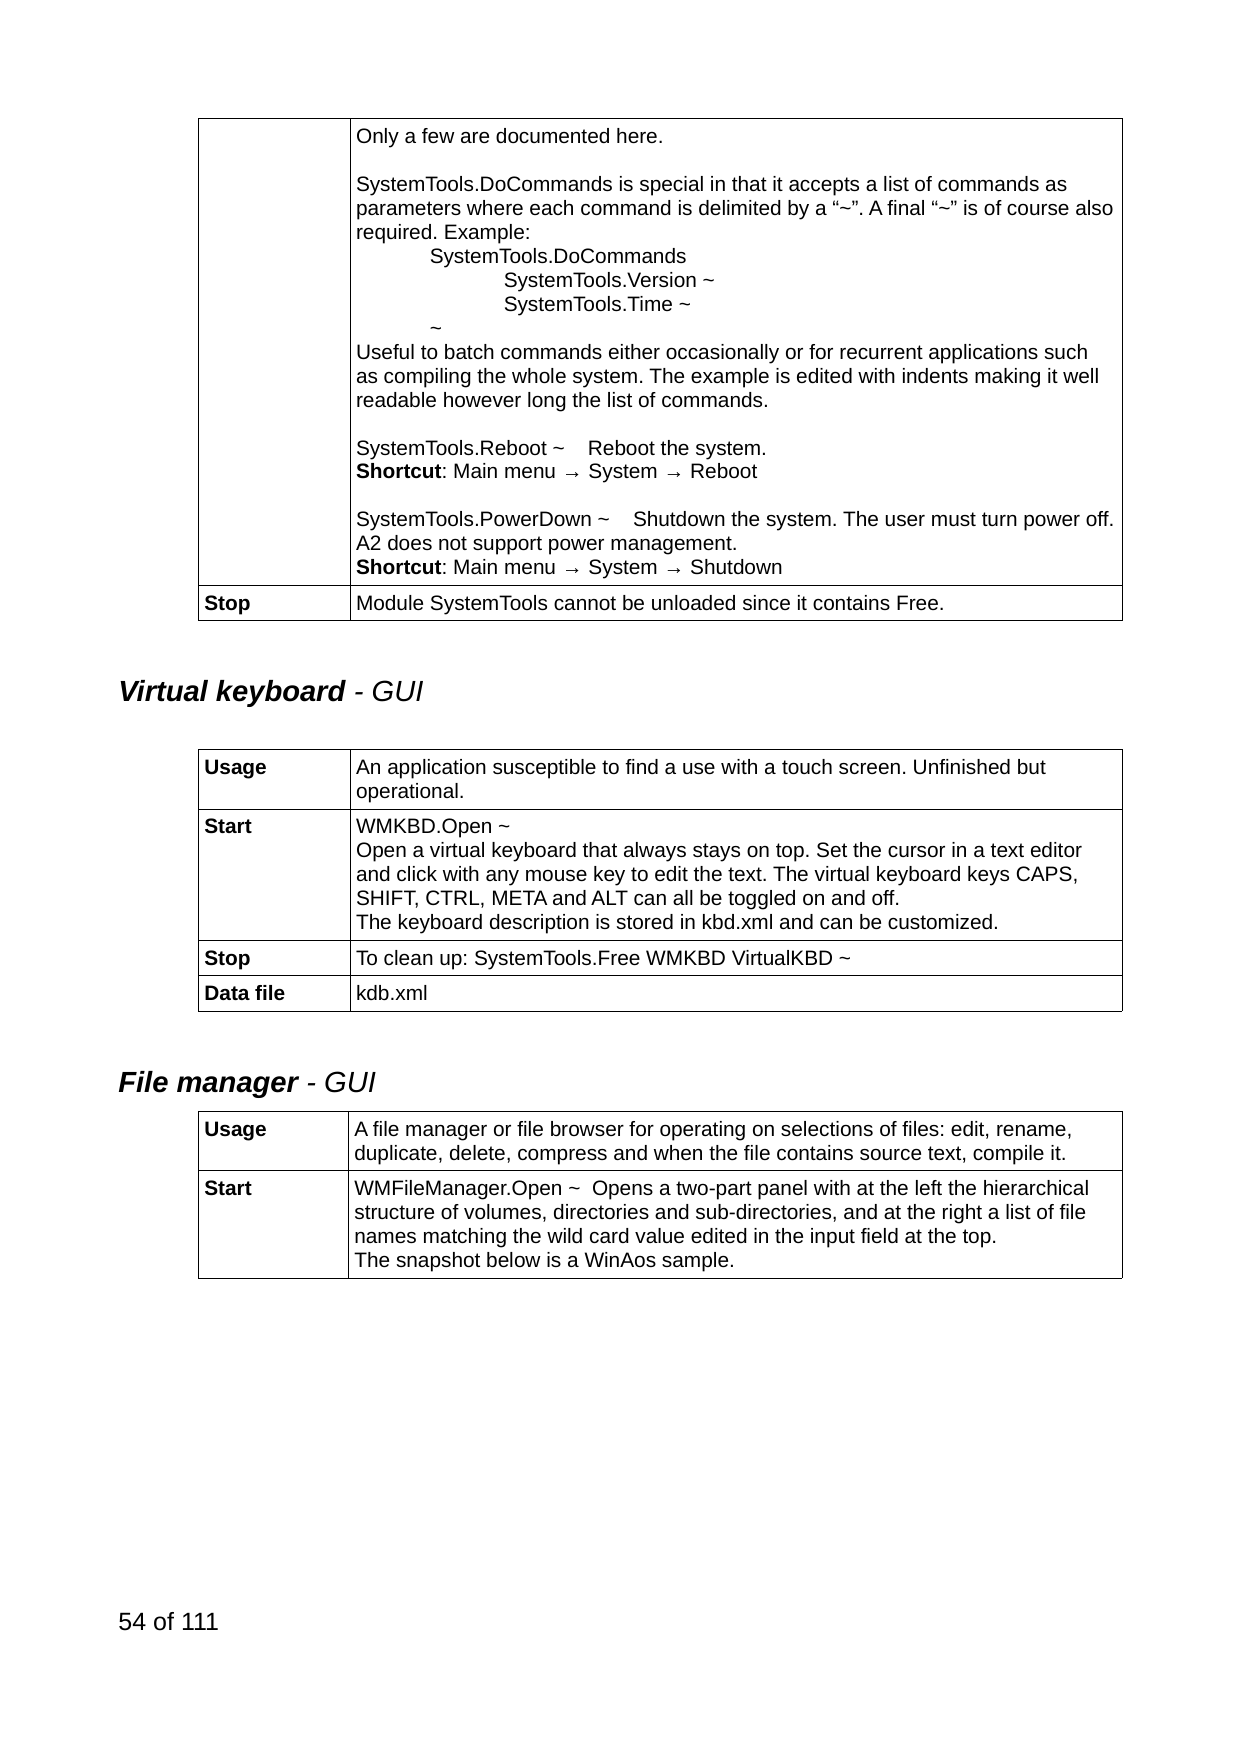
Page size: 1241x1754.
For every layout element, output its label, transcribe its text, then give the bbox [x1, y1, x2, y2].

table_cell WMFileManager.Open ~ Opens a two-part panel with at the left the hierarchical structure of volumes, directories and sub-directories, and at the right a list of file names matching the wild card value edited in the input field at the top. The snapshot below is a WinAos sample. [349, 1171, 1122, 1278]
table_cell Only a few are documented here. SystemTools.DoCommands is special in that it accepts a list of commands as parameters where each command is delimited by a “~”. A final “~” is of course also required. Example: SystemTools.DoCommands SystemTools.Version ~ SystemTools.Time ~ ~ Useful to batch commands either occasionally or for recurrent applications such as compiling the whole system. The example is edited with indents making it well readable however long the list of commands. SystemTools.Reboot ~ Reboot the system. Shortcut: Main menu → System → Reboot SystemTools.PowerDown ~ Shutdown the system. The user must turn power off. A2 does not support power management. Shortcut: Main menu → System → Shutdown [351, 119, 1122, 585]
table_header An application susceptible to find a use with a touch screen. Unfinished but operational. [351, 750, 1122, 808]
subtitle Virtual keyboard - GUI [118, 674, 1122, 708]
table_header A file manager or file browser for operating on selections of files: edit, rename, duplicate, delete, compress and when the file contains source text, compile it. [349, 1112, 1122, 1170]
table_cell To clean up: SystemTools.Free WMKBD VirtualKBD ~ [351, 941, 1122, 975]
table_cell Module SystemTools cannot be unloaded since it contains Free. [351, 586, 1122, 620]
table_header Usage [199, 750, 350, 808]
table_cell kdb.xml [351, 976, 1122, 1011]
subtitle File manager - GUI [118, 1065, 1122, 1098]
table_header Usage [199, 1112, 348, 1170]
table_cell Stop [199, 586, 350, 620]
table_cell Start [199, 1171, 348, 1278]
table_cell Data file [199, 976, 350, 1011]
table_cell Stop [199, 941, 350, 975]
table_cell [199, 119, 350, 585]
table_cell Start [199, 810, 350, 940]
table_cell WMKBD.Open ~ Open a virtual keyboard that always stays on top. Set the cursor in a text editor and click with any mouse key to edit the text. The virtual keyboard keys CAPS, SHIFT, CTRL, META and ALT can all be toggled on and off. The keyboard description is stored in kbd.xml and can be customized. [351, 810, 1122, 940]
